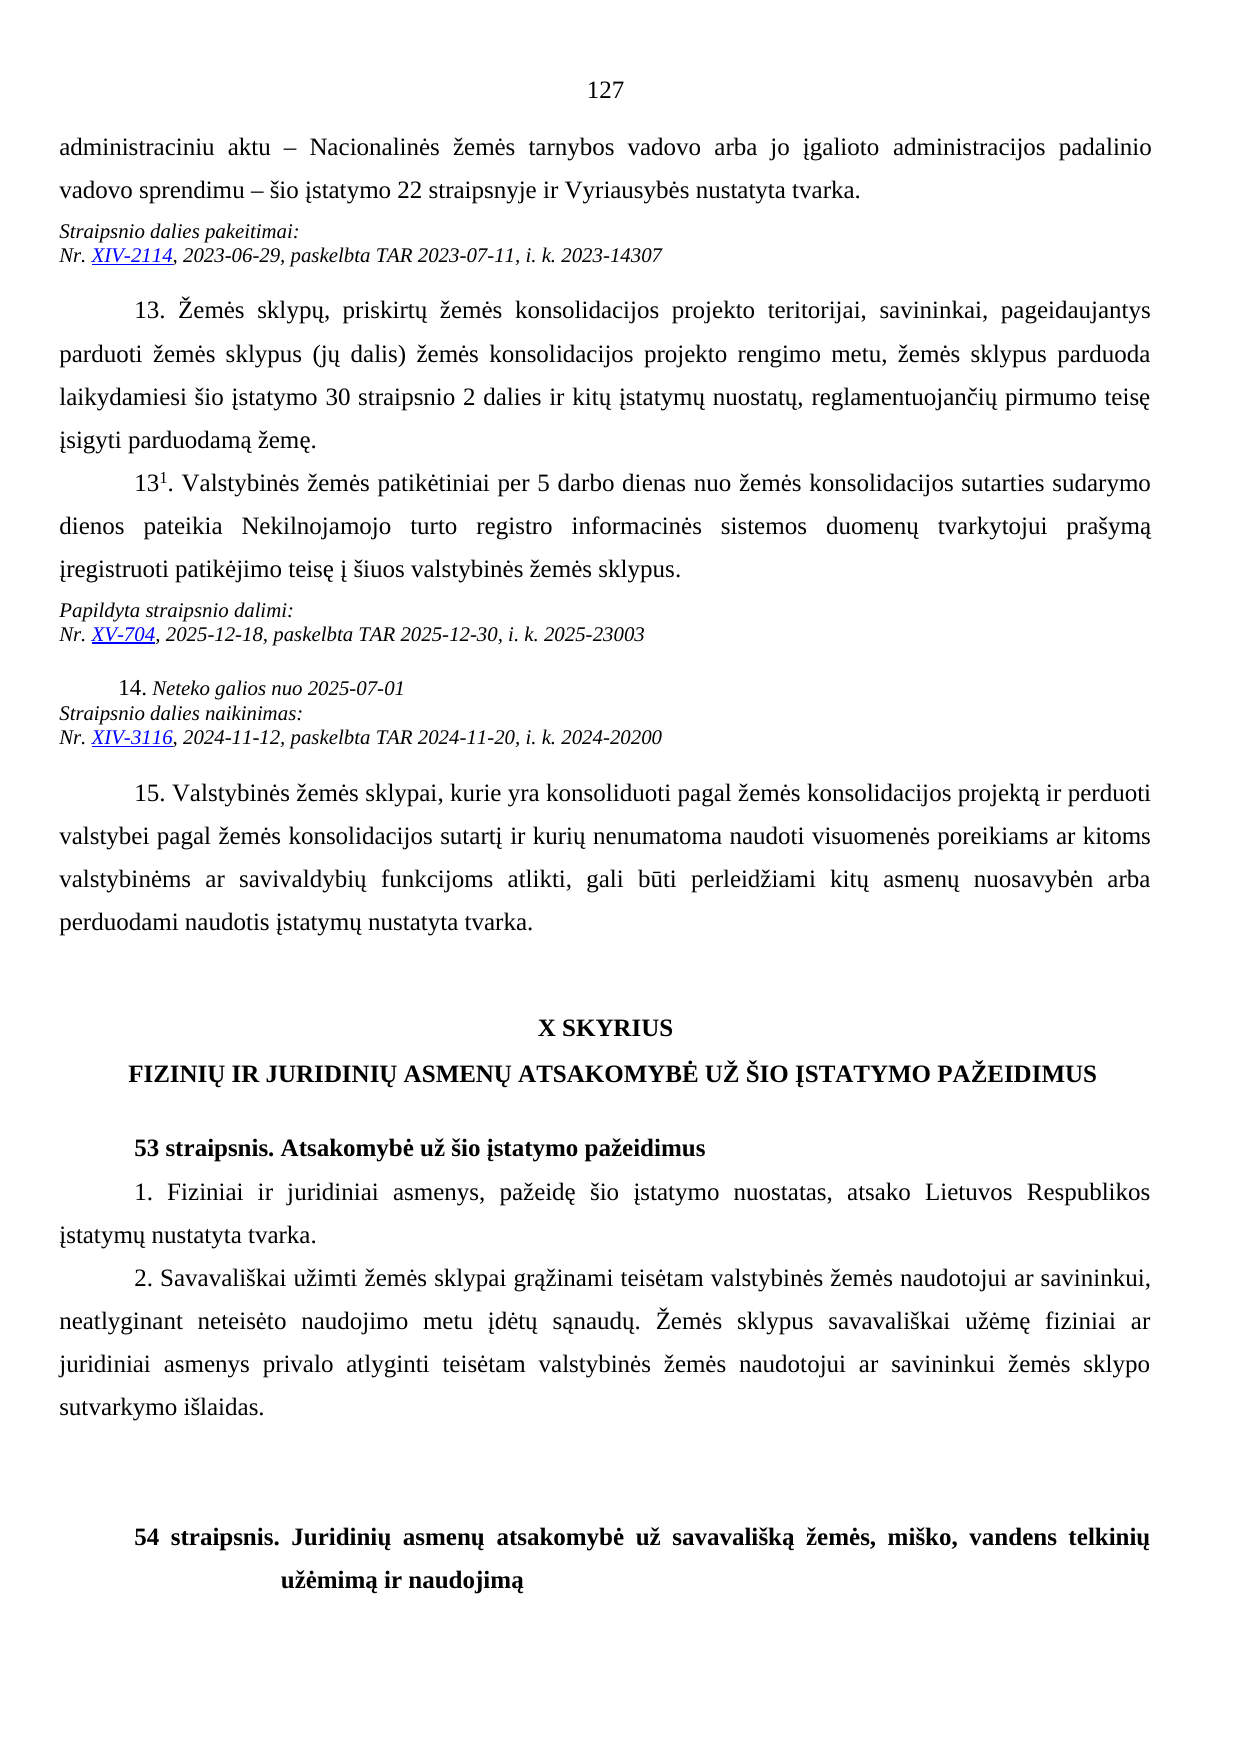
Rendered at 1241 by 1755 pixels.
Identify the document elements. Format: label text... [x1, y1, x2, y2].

text Nr. XIV-2114, 2023-06-29, paskelbta TAR 2023-07-11, i. k. 2023-14307 [59, 243, 1152, 267]
text Straipsnio dalies pakeitimai: [59, 219, 1152, 243]
text 54 straipsnis. Juridinių asmenų atsakomybė už savavališką žemės, miško, vandens telkinių užėmimą ir naudojimą [134, 1522, 1152, 1593]
text 13. Žemės sklypų, priskirtų žemės konsolidacijos projekto teritorijai, savininkai, pageidaujantys parduoti žemės sklypus (jų dalis) žemės konsolidacijos projekto rengimo metu, žemės sklypus parduoda laikydamiesi šio įstatymo 30 straipsnio 2 dalies ir kitų įstatymų nuostatų, reglamentuojančių pirmumo teisę įsigyti parduodamą žemę. [59, 296, 1152, 454]
text Papildyta straipsnio dalimi: [59, 597, 1152, 622]
text 2. Savavališkai užimti žemės sklypai grąžinami teisėtam valstybinės žemės naudotojui ar savininkui, neatlyginant neteisėto naudojimo metu įdėtų sąnaudų. Žemės sklypus savavališkai užėmę fiziniai ar juridiniai asmenys privalo atlyginti teisėtam valstybinės žemės naudotojui ar savininkui žemės sklypo sutvarkymo išlaidas. [59, 1263, 1152, 1421]
text administraciniu aktu – Nacionalinės žemės tarnybos vadovo arba jo įgalioto administracijos padalinio vadovo sprendimu – šio įstatymo 22 straipsnyje ir Vyriausybės nustatyta tvarka. [59, 132, 1152, 204]
text 1. Fiziniai ir juridiniai asmenys, pažeidę šio įstatymo nuostatas, atsako Lietuvos Respublikos įstatymų nustatyta tvarka. [59, 1177, 1152, 1248]
text 131. Valstybinės žemės patikėtiniai per 5 darbo dienas nuo žemės konsolidacijos sutarties sudarymo dienos pateikia Nekilnojamojo turto registro informacinės sistemos duomenų tvarkytojui prašymą įregistruoti patikėjimo teisę į šiuos valstybinės žemės sklypus. [59, 468, 1152, 583]
text Nr. XV-704, 2025-12-18, paskelbta TAR 2025-12-30, i. k. 2025-23003 [59, 622, 1152, 646]
text X SKYRIUS [59, 996, 1152, 1042]
text 15. Valstybinės žemės sklypai, kurie yra konsoliduoti pagal žemės konsolidacijos projektą ir perduoti valstybei pagal žemės konsolidacijos sutartį ir kurių nenumatoma naudoti visuomenės poreikiams ar kitoms valstybinėms ar savivaldybių funkcijoms atlikti, gali būti perleidžiami kitų asmenų nuosavybėn arba perduodami naudotis įstatymų nustatyta tvarka. [59, 778, 1152, 936]
text 53 straipsnis. Atsakomybė už šio įstatymo pažeidimus [59, 1133, 1152, 1162]
text 14. Neteko galios nuo 2025-07-01 [59, 674, 1152, 701]
text Straipsnio dalies naikinimas: [59, 701, 1152, 725]
text Nr. XIV-3116, 2024-11-12, paskelbta TAR 2024-11-20, i. k. 2024-20200 [59, 725, 1152, 749]
text FIZINIŲ IR JURIDINIŲ ASMENŲ ATSAKOMYBĖ UŽ ŠIO ĮSTATYMO PAŽEIDIMUS [59, 1042, 1152, 1088]
